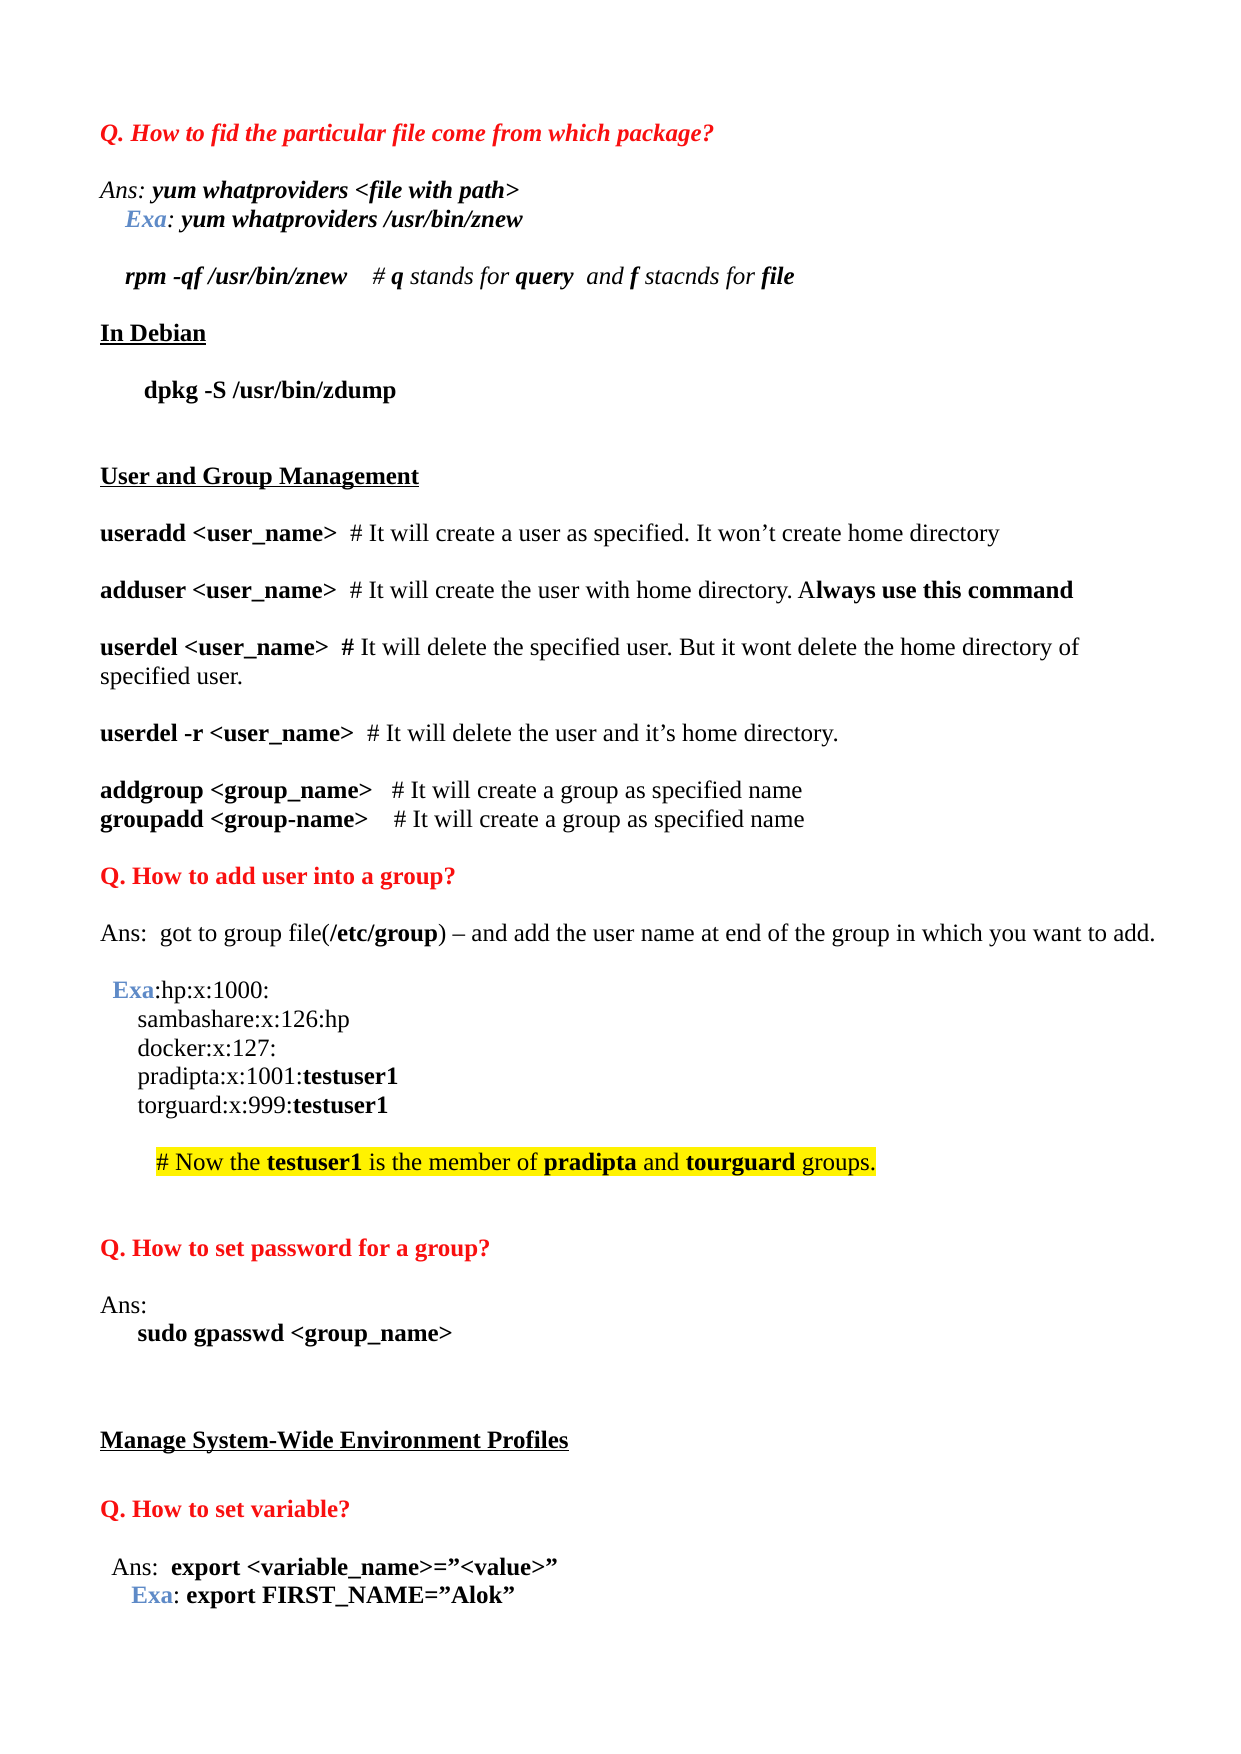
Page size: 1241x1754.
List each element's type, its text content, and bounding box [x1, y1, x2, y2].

text Q. How to set variable? [100, 1494, 1175, 1523]
text rpm -qf /usr/bin/znew # q stands for query and f stacnds for file [100, 261, 1175, 290]
text adduser <user_name> # It will create the user with home directory. Always use this command [100, 575, 1175, 604]
text Ans: got to group file(/etc/group) – and add the user name at end of the group in which you want to add. [100, 918, 1175, 947]
text Exa: export FIRST_NAME=”Alok” [100, 1581, 1175, 1609]
text User and Group Management [100, 461, 1175, 490]
text In Debian [100, 318, 1175, 347]
text Ans: [100, 1290, 1175, 1318]
text groupadd <group-name> # It will create a group as specified name [100, 804, 1175, 833]
text Ans: yum whatproviders <file with path> [100, 175, 1175, 204]
text # Now the testuser1 is the member of pradipta and tourguard groups. [100, 1147, 1175, 1176]
text sudo gpasswd <group_name> [100, 1318, 1175, 1347]
text Q. How to set password for a group? [100, 1233, 1175, 1261]
text userdel -r <user_name> # It will delete the user and it’s home directory. [100, 718, 1175, 747]
text Exa: yum whatproviders /usr/bin/znew [100, 204, 1175, 233]
text useradd <user_name> # It will create a user as specified. It won’t create home directory [100, 518, 1175, 547]
text Q. How to fid the particular file come from which package? [100, 118, 1175, 147]
text sambashare:x:126:hp [100, 1004, 1175, 1033]
text pradipta:x:1001:testuser1 [100, 1061, 1175, 1090]
text userdel <user_name> # It will delete the specified user. But it wont delete the home directory of specified user. [100, 632, 1175, 690]
text dpkg -S /usr/bin/zdump [100, 376, 1175, 404]
text Q. How to add user into a group? [100, 861, 1175, 890]
text torguard:x:999:testuser1 [100, 1090, 1175, 1119]
text Ans: export <variable_name>=”<value>” [100, 1552, 1175, 1581]
subtitle Manage System-Wide Environment Profiles [100, 1425, 1175, 1453]
text docker:x:127: [100, 1033, 1175, 1061]
text addgroup <group_name> # It will create a group as specified name [100, 775, 1175, 804]
text Exa:hp:x:1000: [100, 975, 1175, 1004]
